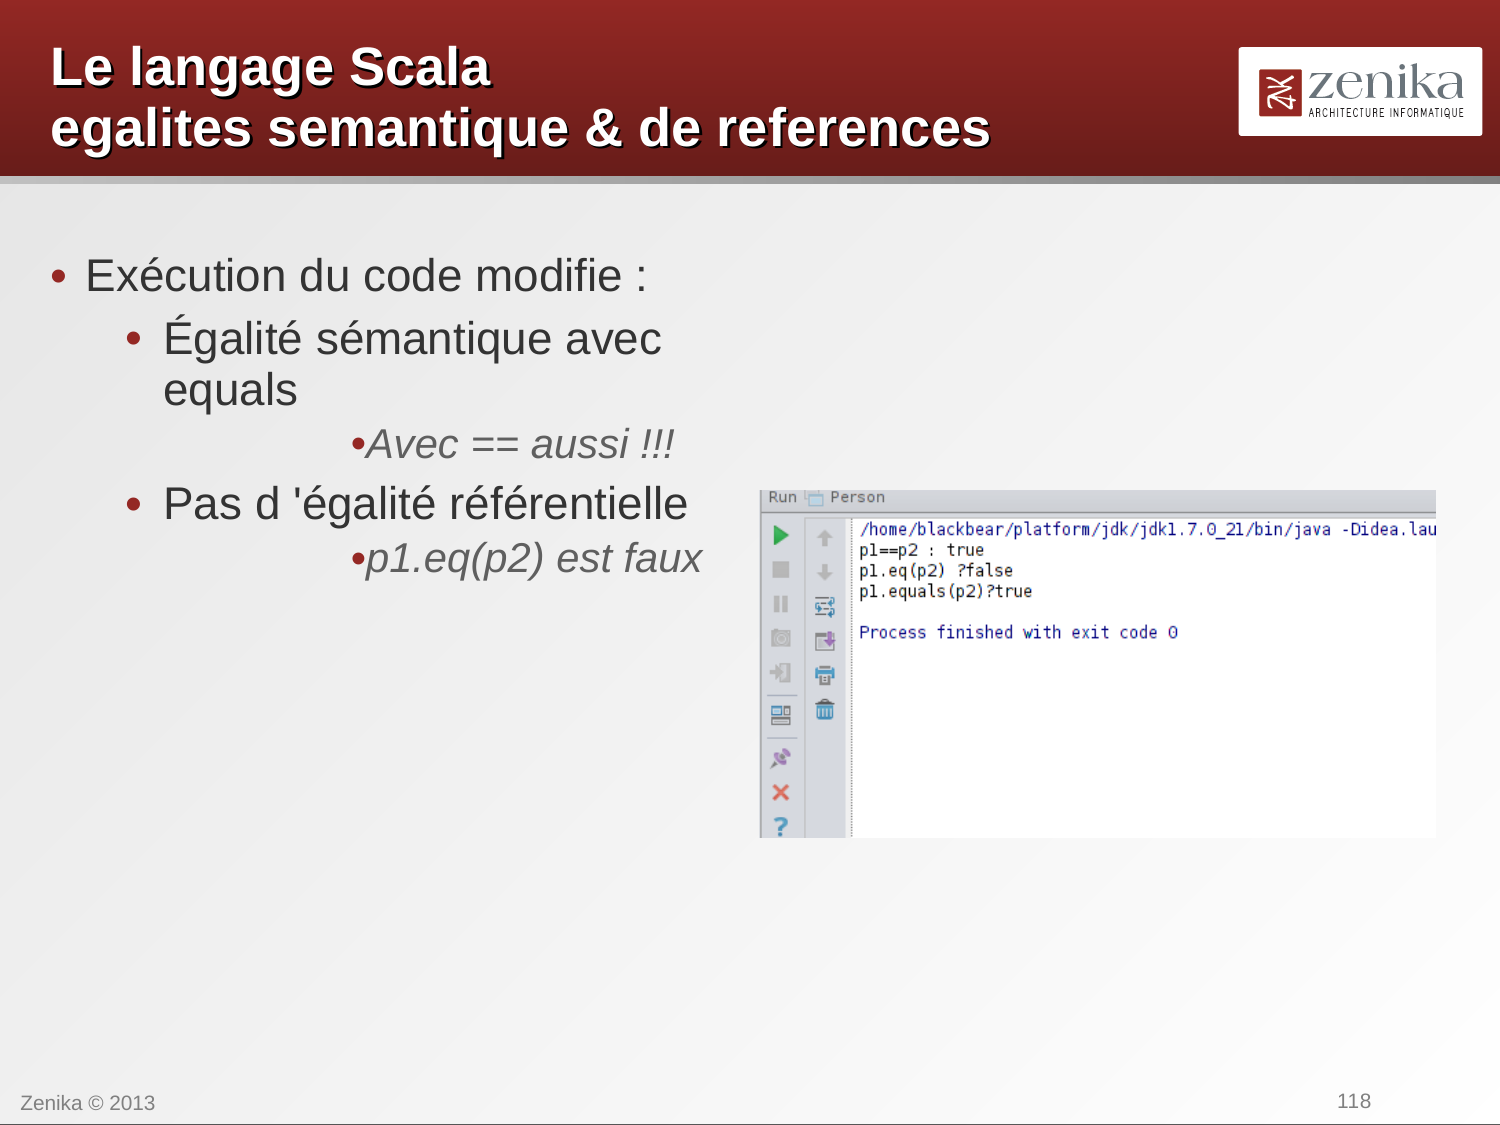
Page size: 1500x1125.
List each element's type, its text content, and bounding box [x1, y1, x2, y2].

title Le langage Scala egalites semantique & de references [50, 15, 1206, 180]
picture [1257, 58, 1464, 125]
picture [759, 490, 1436, 838]
list Exécution du code modifie : Égalité sémantique avec equals Avec == aussi !!! Pas d 'égalité référentielle p1.eq(p2) est faux [50, 249, 727, 1079]
